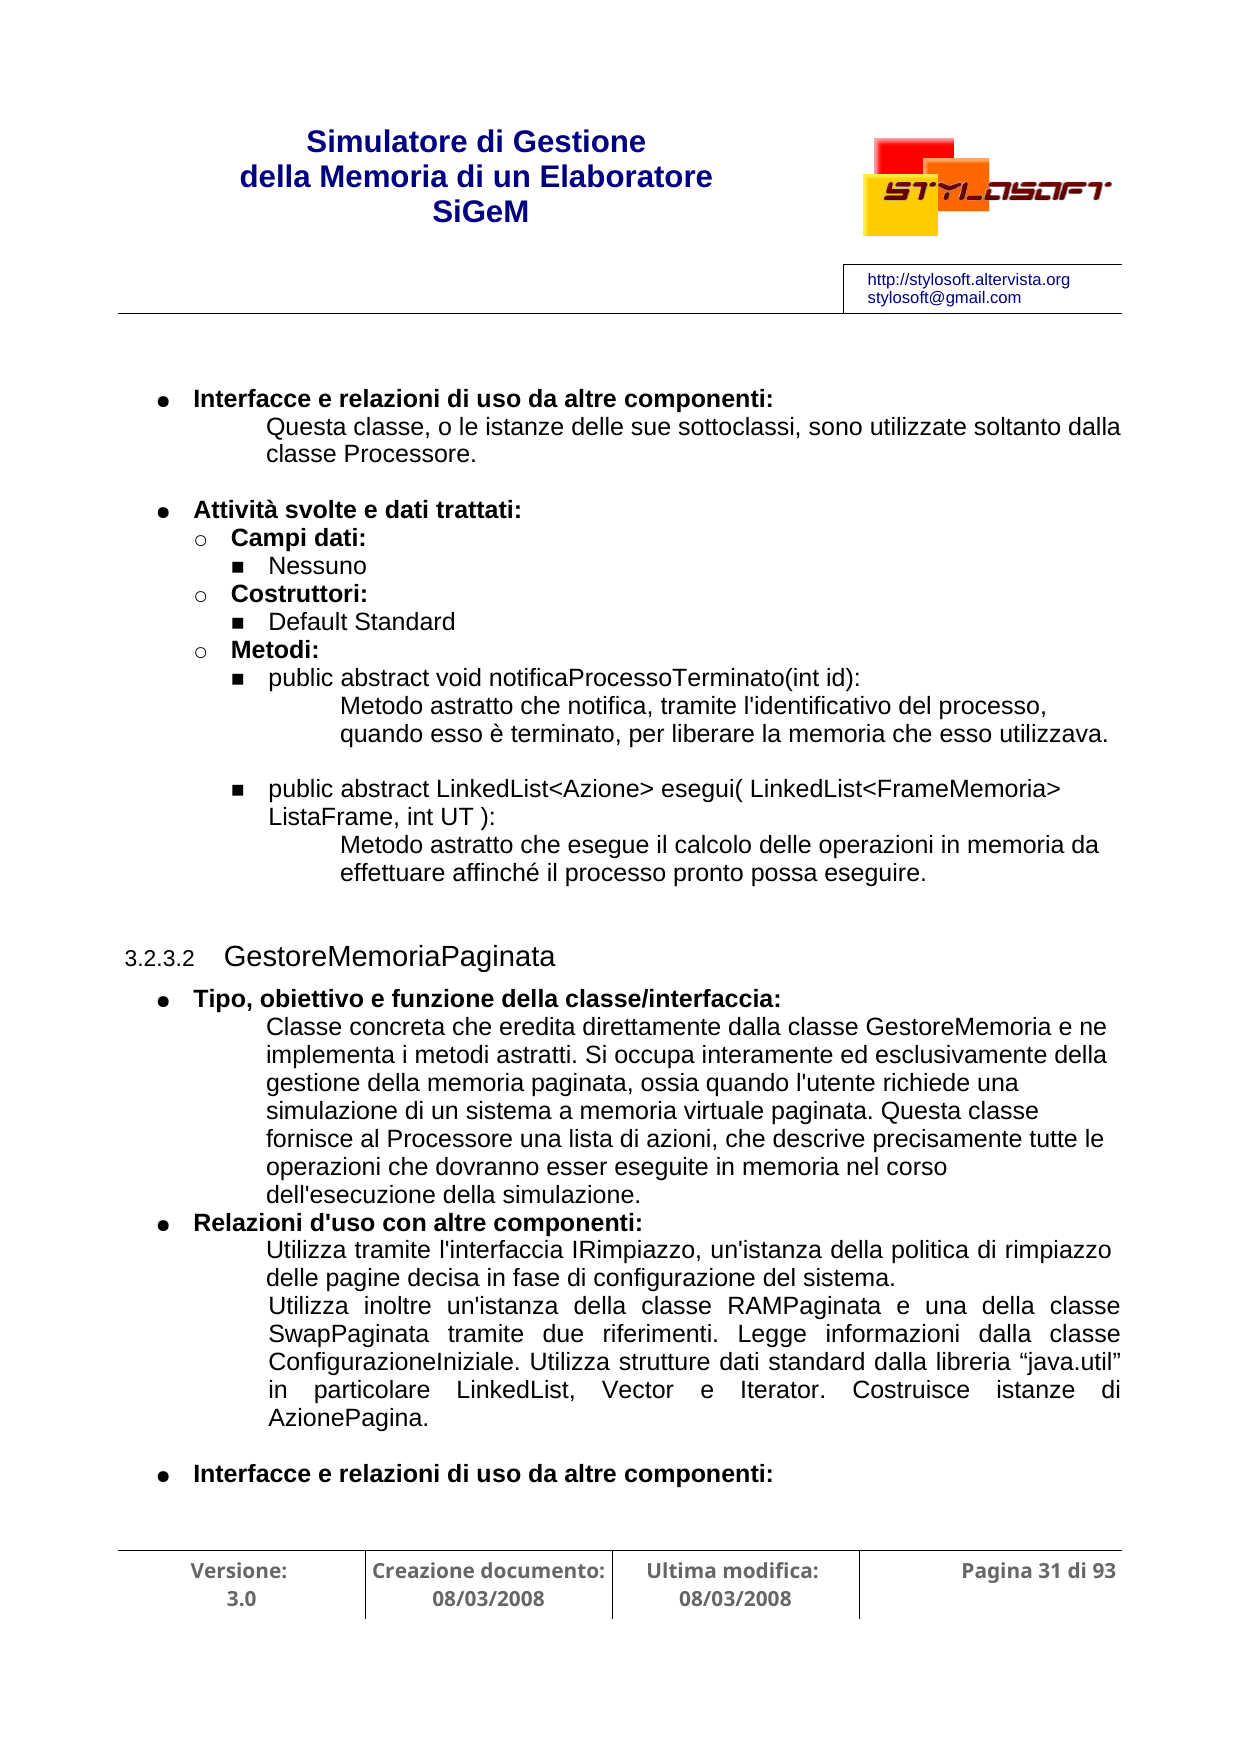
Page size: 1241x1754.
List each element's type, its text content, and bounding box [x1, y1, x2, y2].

list Utilizza tramite l'interfaccia IRimpiazzo, un'istanza della politica di rimpiazzo delle pagine decisa in fase di configurazione del sistema. [156, 1236, 1122, 1292]
list Tipo, obiettivo e funzione della classe/interfaccia: Classe concreta che eredita direttamente dalla classe GestoreMemoria e ne implementa i metodi astratti. Si occupa interamente ed esclusivamente della gestione della memoria paginata, ossia quando l'utente richiede una simulazione di un sistema a memoria virtuale paginata. Questa classe fornisce al Processore una lista di azioni, che descrive precisamente tutte le operazioni che dovranno esser eseguite in memoria nel corso dell'esecuzione della simulazione. [156, 985, 1122, 1208]
list Attività svolte e dati trattati: [156, 496, 1122, 524]
text Metodo astratto che esegue il calcolo delle operazioni in memoria da effettuare affinché il processo pronto possa eseguire. [118, 831, 1122, 887]
list Relazioni d'uso con altre componenti: [156, 1208, 1122, 1236]
list Interfacce e relazioni di uso da altre componenti: [156, 384, 1122, 412]
list Costruttori: [193, 580, 1122, 608]
list Campi dati: [193, 524, 1122, 552]
subtitle GestoreMemoriaPaginata [118, 940, 1122, 972]
list Nessuno [231, 552, 1122, 580]
list Default Standard [231, 608, 1122, 636]
picture [848, 123, 1117, 247]
list Questa classe, o le istanze delle sue sottoclassi, sono utilizzate soltanto dalla classe Processore. [156, 412, 1122, 468]
list Utilizza inoltre un'istanza della classe RAMPaginata e una della classe SwapPaginata tramite due riferimenti. Legge informazioni dalla classe ConfigurazioneIniziale. Utilizza strutture dati standard dalla libreria “java.util” in particolare LinkedList, Vector e Iterator. Costruisce istanze di AzionePagina. [231, 1292, 1122, 1432]
list public abstract void notificaProcessoTerminato(int id): Metodo astratto che notifica, tramite l'identificativo del processo, quando esso è terminato, per liberare la memoria che esso utilizzava. [231, 664, 1122, 747]
list public abstract LinkedList<Azione> esegui( LinkedList<FrameMemoria> ListaFrame, int UT ): [231, 775, 1122, 831]
list Metodi: [193, 636, 1122, 664]
list Interfacce e relazioni di uso da altre componenti: [156, 1459, 1122, 1487]
